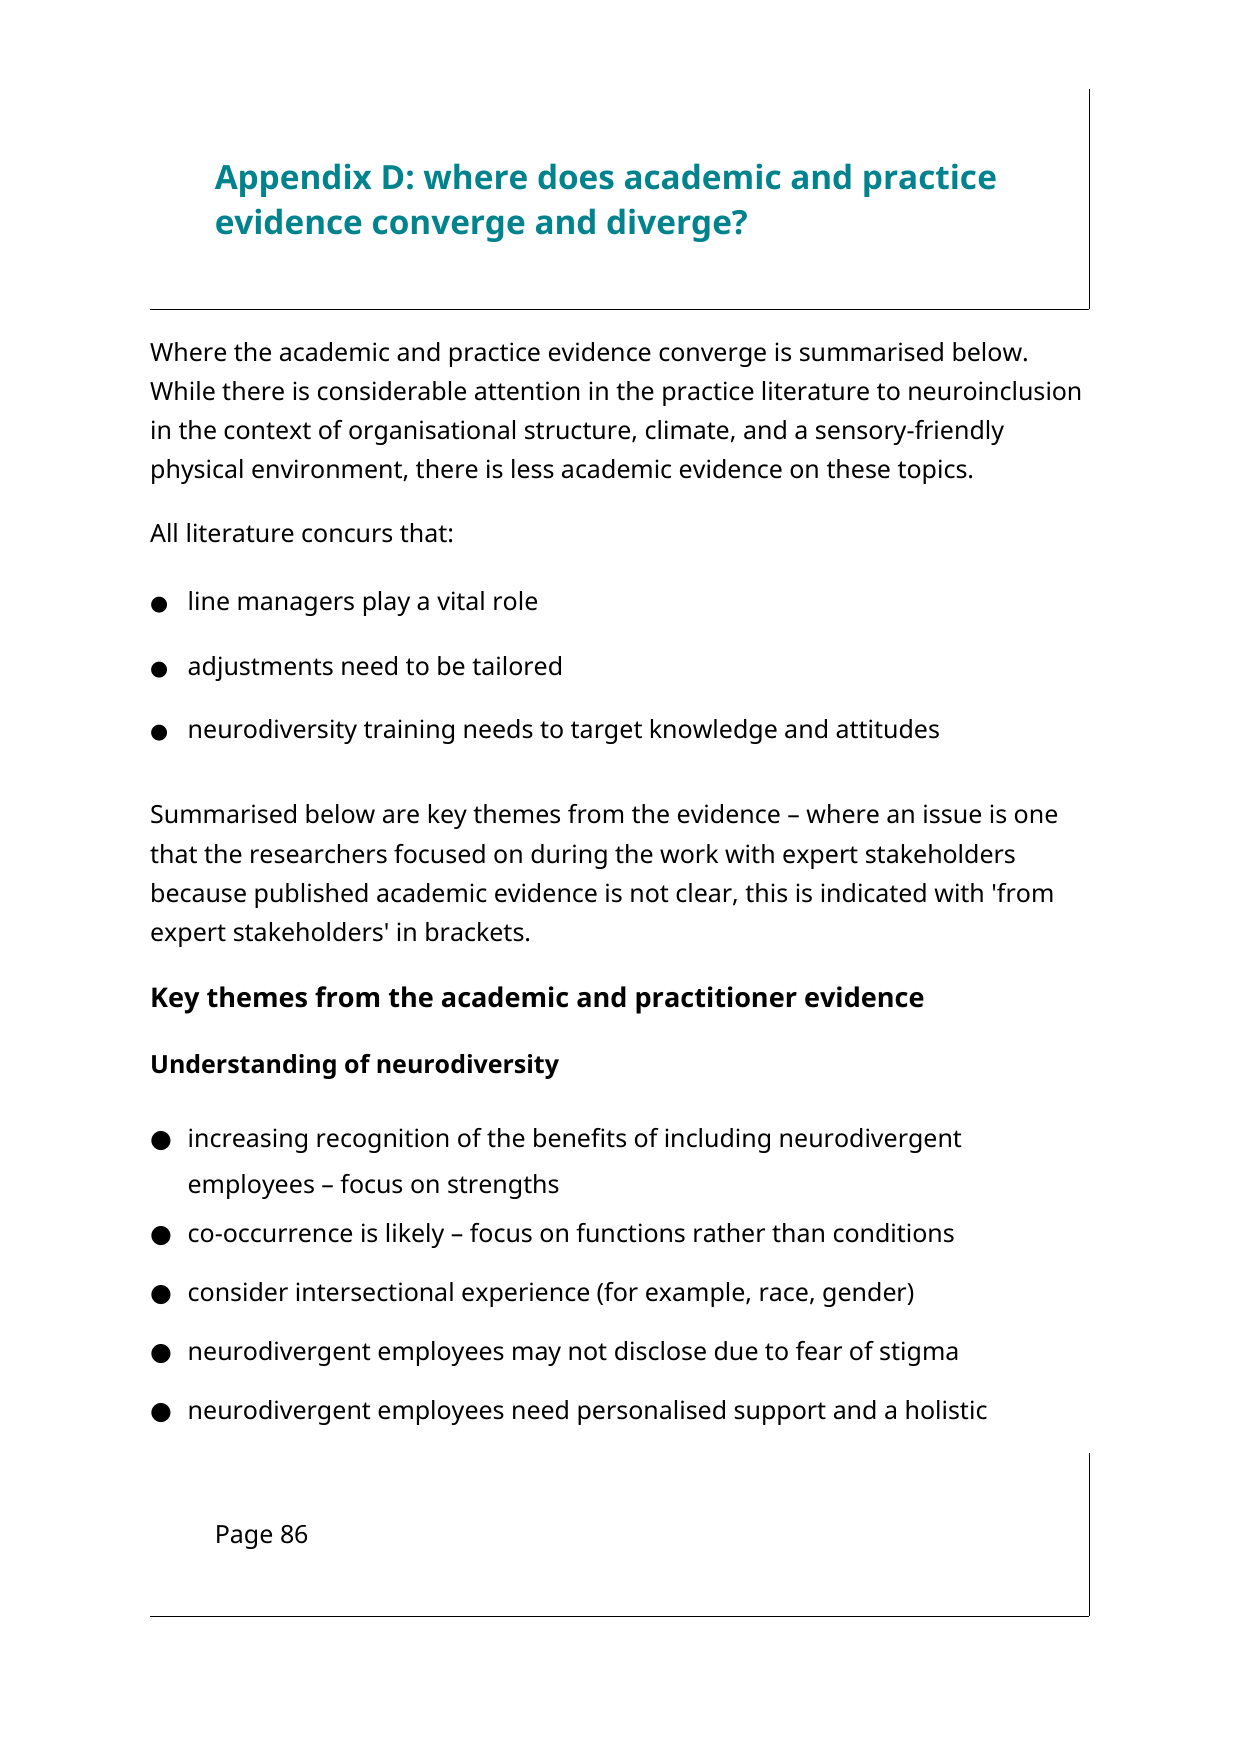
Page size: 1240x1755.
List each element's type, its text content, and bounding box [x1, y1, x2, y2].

subtitle Appendix D: where does academic and practice evidence converge and diverge? [150, 89, 1089, 309]
list line managers play a vital role [150, 580, 1089, 623]
list co-occurrence is likely – focus on functions rather than conditions [150, 1206, 1089, 1257]
list increasing recognition of the benefits of including neurodivergent employees – focus on strengths [150, 1110, 1089, 1201]
text All literature concurs that: [150, 516, 1089, 550]
text Summarised below are key themes from the evidence – where an issue is one that the researchers focused on during the work with expert stakeholders because published academic evidence is not clear, this is indicated with 'from expert stakeholders' in brackets. [150, 797, 1089, 949]
list adjustments need to be tailored [150, 644, 1089, 687]
list neurodivergent employees need personalised support and a holistic [150, 1382, 1089, 1434]
list neurodiversity training needs to target knowledge and attitudes [150, 708, 1089, 751]
list neurodivergent employees may not disclose due to fear of stigma [150, 1324, 1089, 1375]
list consider intersectional experience (for example, race, gender) [150, 1265, 1089, 1316]
subtitle Understanding of neurodiversity [150, 1046, 1089, 1080]
subtitle Key themes from the academic and practitioner evidence [150, 979, 1089, 1016]
text Where the academic and practice evidence converge is summarised below. While there is considerable attention in the practice literature to neuroinclusion in the context of organisational structure, climate, and a sensory-friendly physical environment, there is less academic evidence on these topics. [150, 334, 1089, 486]
